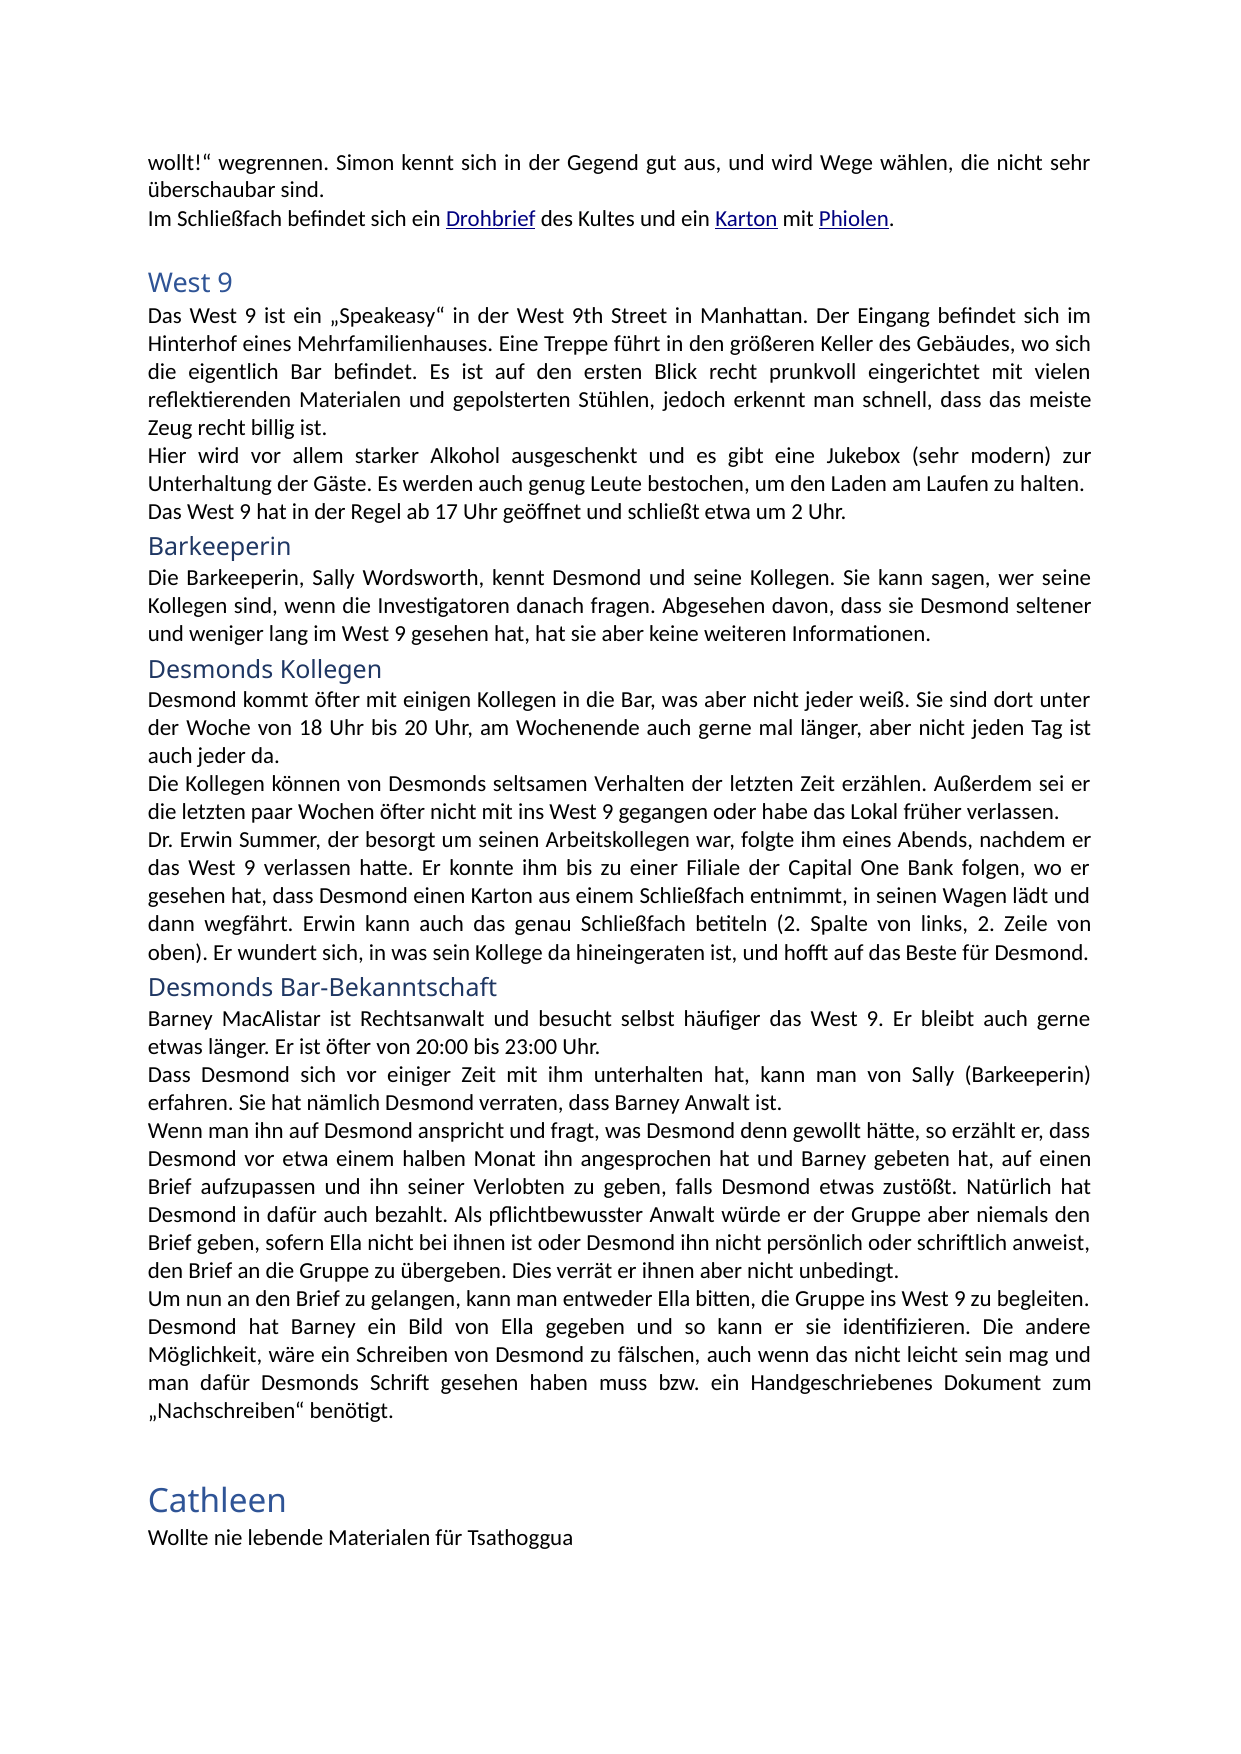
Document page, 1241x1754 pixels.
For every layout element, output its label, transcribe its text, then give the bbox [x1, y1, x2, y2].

text Barney MacAlistar ist Rechtsanwalt und besucht selbst häufiger das West 9. Er bleibt auch gerne etwas länger. Er ist öfter von 20:00 bis 23:00 Uhr. [148, 1004, 1093, 1060]
text Das West 9 ist ein „Speakeasy“ in der West 9th Street in Manhattan. Der Eingang befindet sich im Hinterhof eines Mehrfamilienhauses. Eine Treppe führt in den größeren Keller des Gebäudes, wo sich die eigentlich Bar befindet. Es ist auf den ersten Blick recht prunkvoll eingerichtet mit vielen reflektierenden Materialen und gepolsterten Stühlen, jedoch erkennt man schnell, dass das meiste Zeug recht billig ist. [148, 301, 1093, 441]
text Wollte nie lebende Materialen für Tsathoggua [148, 1523, 1093, 1551]
subtitle Cathleen [148, 1477, 1093, 1523]
text Die Barkeeperin, Sally Wordsworth, kennt Desmond und seine Kollegen. Sie kann sagen, wer seine Kollegen sind, wenn die Investigatoren danach fragen. Abgesehen davon, dass sie Desmond seltener und weniger lang im West 9 gesehen hat, hat sie aber keine weiteren Informationen. [148, 563, 1093, 647]
text Wenn man ihn auf Desmond anspricht und fragt, was Desmond denn gewollt hätte, so erzählt er, dass Desmond vor etwa einem halben Monat ihn angesprochen hat und Barney gebeten hat, auf einen Brief aufzupassen und ihn seiner Verlobten zu geben, falls Desmond etwas zustößt. Natürlich hat Desmond in dafür auch bezahlt. Als pflichtbewusster Anwalt würde er der Gruppe aber niemals den Brief geben, sofern Ella nicht bei ihnen ist oder Desmond ihn nicht persönlich oder schriftlich anweist, den Brief an die Gruppe zu übergeben. Dies verrät er ihnen aber nicht unbedingt. [148, 1116, 1093, 1284]
subtitle Desmonds Bar-Bekanntschaft [148, 970, 1093, 1004]
subtitle Desmonds Kollegen [148, 651, 1093, 685]
text Die Kollegen können von Desmonds seltsamen Verhalten der letzten Zeit erzählen. Außerdem sei er die letzten paar Wochen öfter nicht mit ins West 9 gegangen oder habe das Lokal früher verlassen. [148, 769, 1093, 826]
text Im Schließfach befindet sich ein Drohbrief des Kultes und ein Karton mit Phiolen. [148, 204, 1093, 232]
text Das West 9 hat in der Regel ab 17 Uhr geöffnet und schließt etwa um 2 Uhr. [148, 497, 1093, 525]
subtitle West 9 [148, 264, 1093, 301]
subtitle Barkeeperin [148, 529, 1093, 563]
text Dass Desmond sich vor einiger Zeit mit ihm unterhalten hat, kann man von Sally (Barkeeperin) erfahren. Sie hat nämlich Desmond verraten, dass Barney Anwalt ist. [148, 1060, 1093, 1116]
text Desmond kommt öfter mit einigen Kollegen in die Bar, was aber nicht jeder weiß. Sie sind dort unter der Woche von 18 Uhr bis 20 Uhr, am Wochenende auch gerne mal länger, aber nicht jeden Tag ist auch jeder da. [148, 685, 1093, 769]
text Hier wird vor allem starker Alkohol ausgeschenkt und es gibt eine Jukebox (sehr modern) zur Unterhaltung der Gäste. Es werden auch genug Leute bestochen, um den Laden am Laufen zu halten. [148, 441, 1093, 497]
text Um nun an den Brief zu gelangen, kann man entweder Ella bitten, die Gruppe ins West 9 zu begleiten. Desmond hat Barney ein Bild von Ella gegeben und so kann er sie identifizieren. Die andere Möglichkeit, wäre ein Schreiben von Desmond zu fälschen, auch wenn das nicht leicht sein mag und man dafür Desmonds Schrift gesehen haben muss bzw. ein Handgeschriebenes Dokument zum „Nachschreiben“ benötigt. [148, 1284, 1093, 1424]
text wollt!“ wegrennen. Simon kennt sich in der Gegend gut aus, und wird Wege wählen, die nicht sehr überschaubar sind. [148, 148, 1093, 204]
text Dr. Erwin Summer, der besorgt um seinen Arbeitskollegen war, folgte ihm eines Abends, nachdem er das West 9 verlassen hatte. Er konnte ihm bis zu einer Filiale der Capital One Bank folgen, wo er gesehen hat, dass Desmond einen Karton aus einem Schließfach entnimmt, in seinen Wagen lädt und dann wegfährt. Erwin kann auch das genau Schließfach betiteln (2. Spalte von links, 2. Zeile von oben). Er wundert sich, in was sein Kollege da hineingeraten ist, und hofft auf das Beste für Desmond. [148, 826, 1093, 966]
